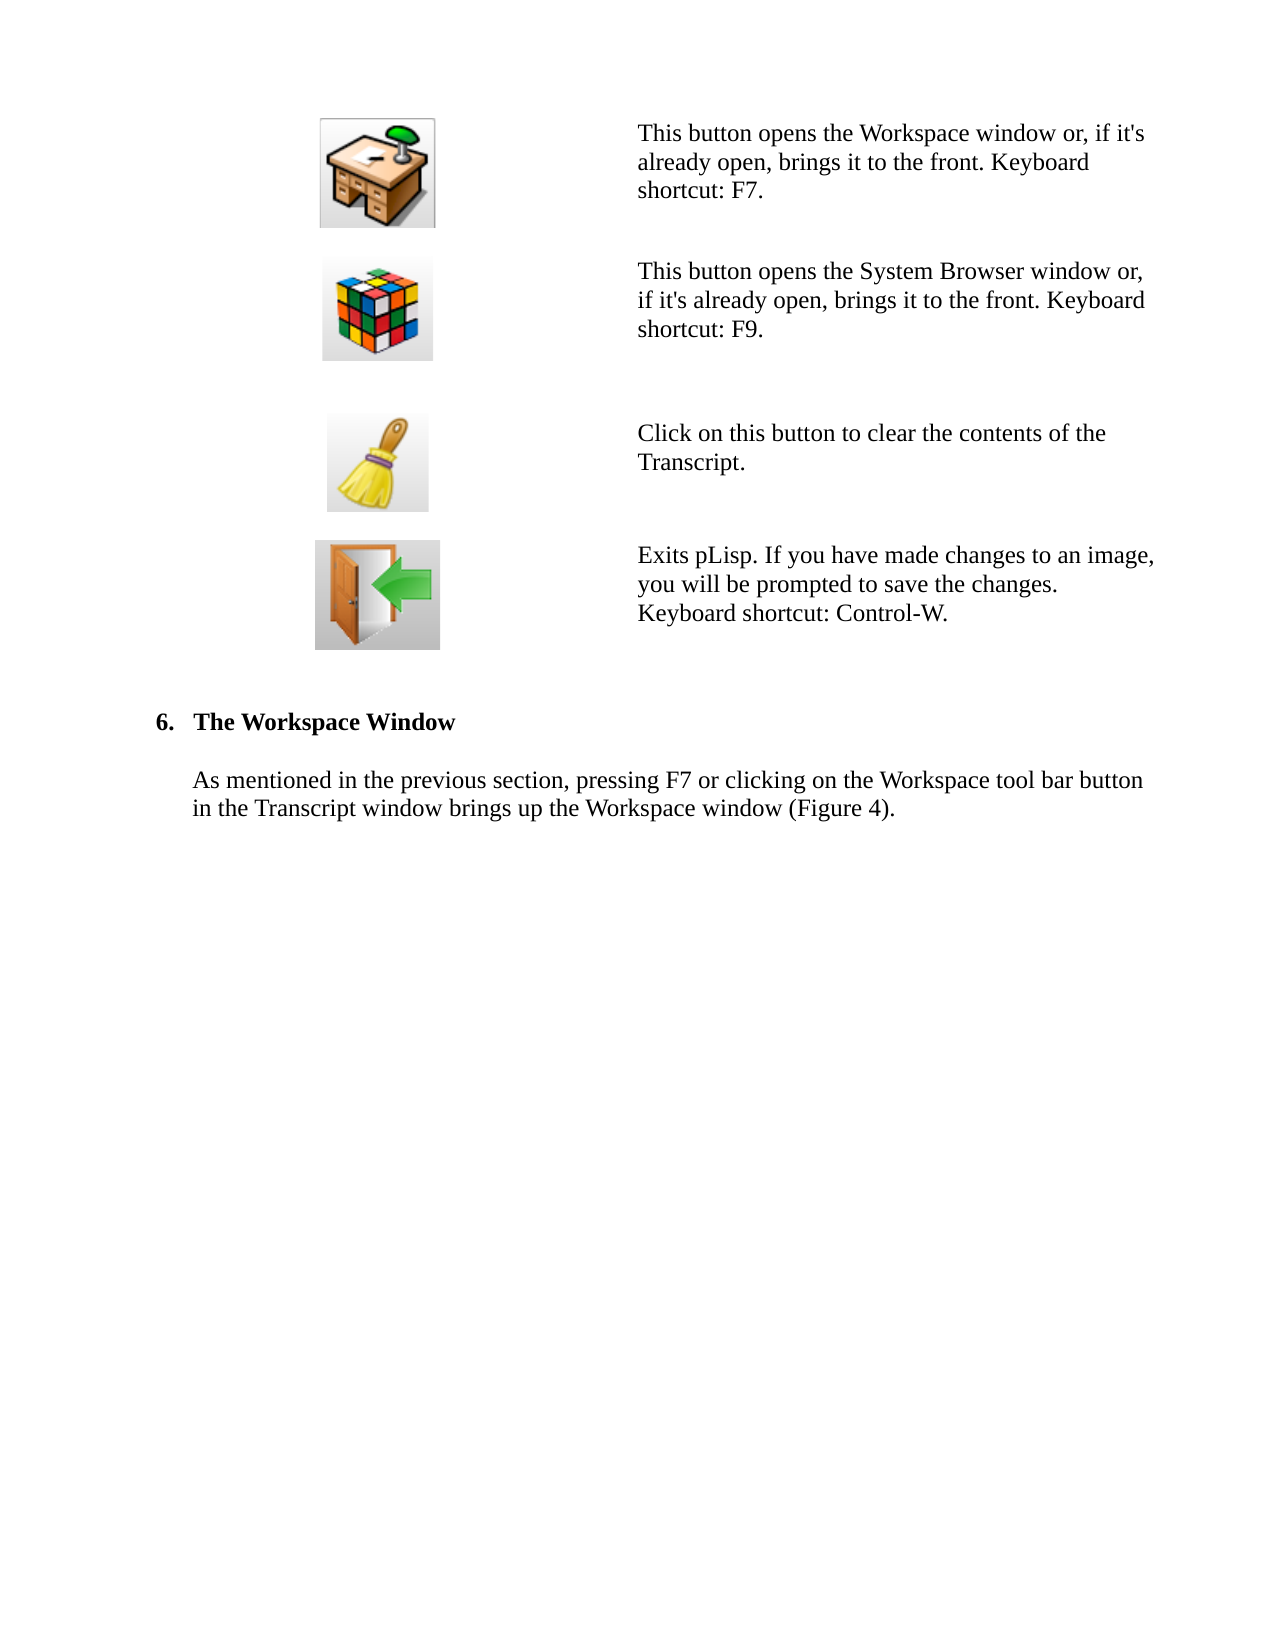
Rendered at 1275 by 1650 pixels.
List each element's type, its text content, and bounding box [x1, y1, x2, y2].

list The Workspace Window [156, 707, 1157, 736]
table_cell Exits pLisp. If you have made changes to an image, you will be prompted to save the changes. Keyboard shortcut: Control-W. [638, 540, 1157, 678]
picture [319, 118, 436, 228]
picture [327, 413, 429, 512]
picture [315, 540, 441, 650]
table_cell This button opens the System Browser window or, if it's already open, brings it to the front. Keyboard shortcut: F9. [638, 256, 1157, 390]
table_cell [118, 228, 637, 256]
table_cell [436, 118, 637, 227]
text As mentioned in the previous section, pressing F7 or clicking on the Workspace tool bar button in the Transcript window brings up the Workspace window (Figure 4). [118, 765, 1157, 822]
table_cell [118, 256, 637, 390]
table_cell [118, 118, 319, 227]
table_cell [118, 390, 637, 540]
picture [322, 256, 434, 361]
table_cell This button opens the Workspace window or, if it's already open, brings it to the front. Keyboard shortcut: F7. [638, 118, 1157, 256]
table_cell Click on this button to clear the contents of the Transcript. [638, 390, 1157, 540]
table_cell [118, 540, 637, 678]
